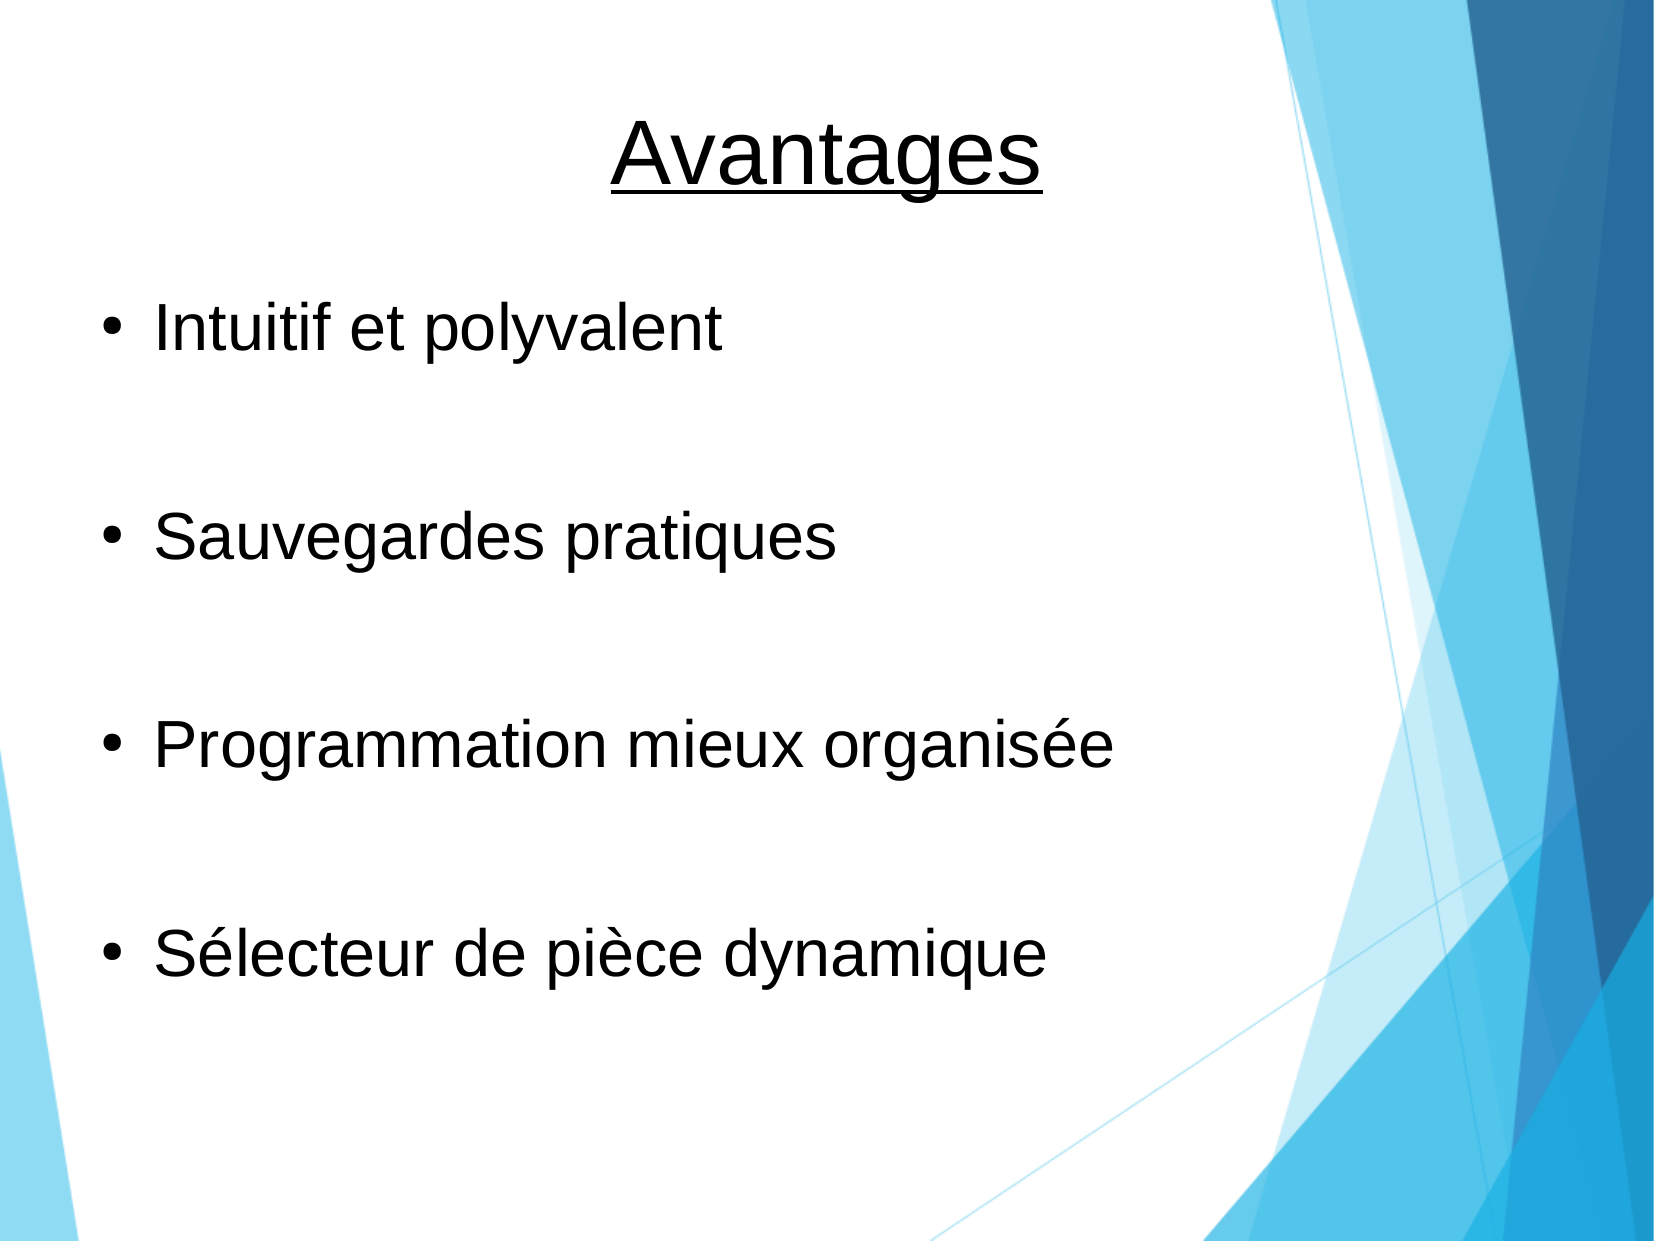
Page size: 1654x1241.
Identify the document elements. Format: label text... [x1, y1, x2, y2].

title Avantages [82, 49, 1571, 257]
list Intuitif et polyvalent Sauvegardes pratiques Programmation mieux organisée Sélecteur de pièce dynamique [82, 290, 1571, 1010]
picture [0, 0, 1654, 1241]
